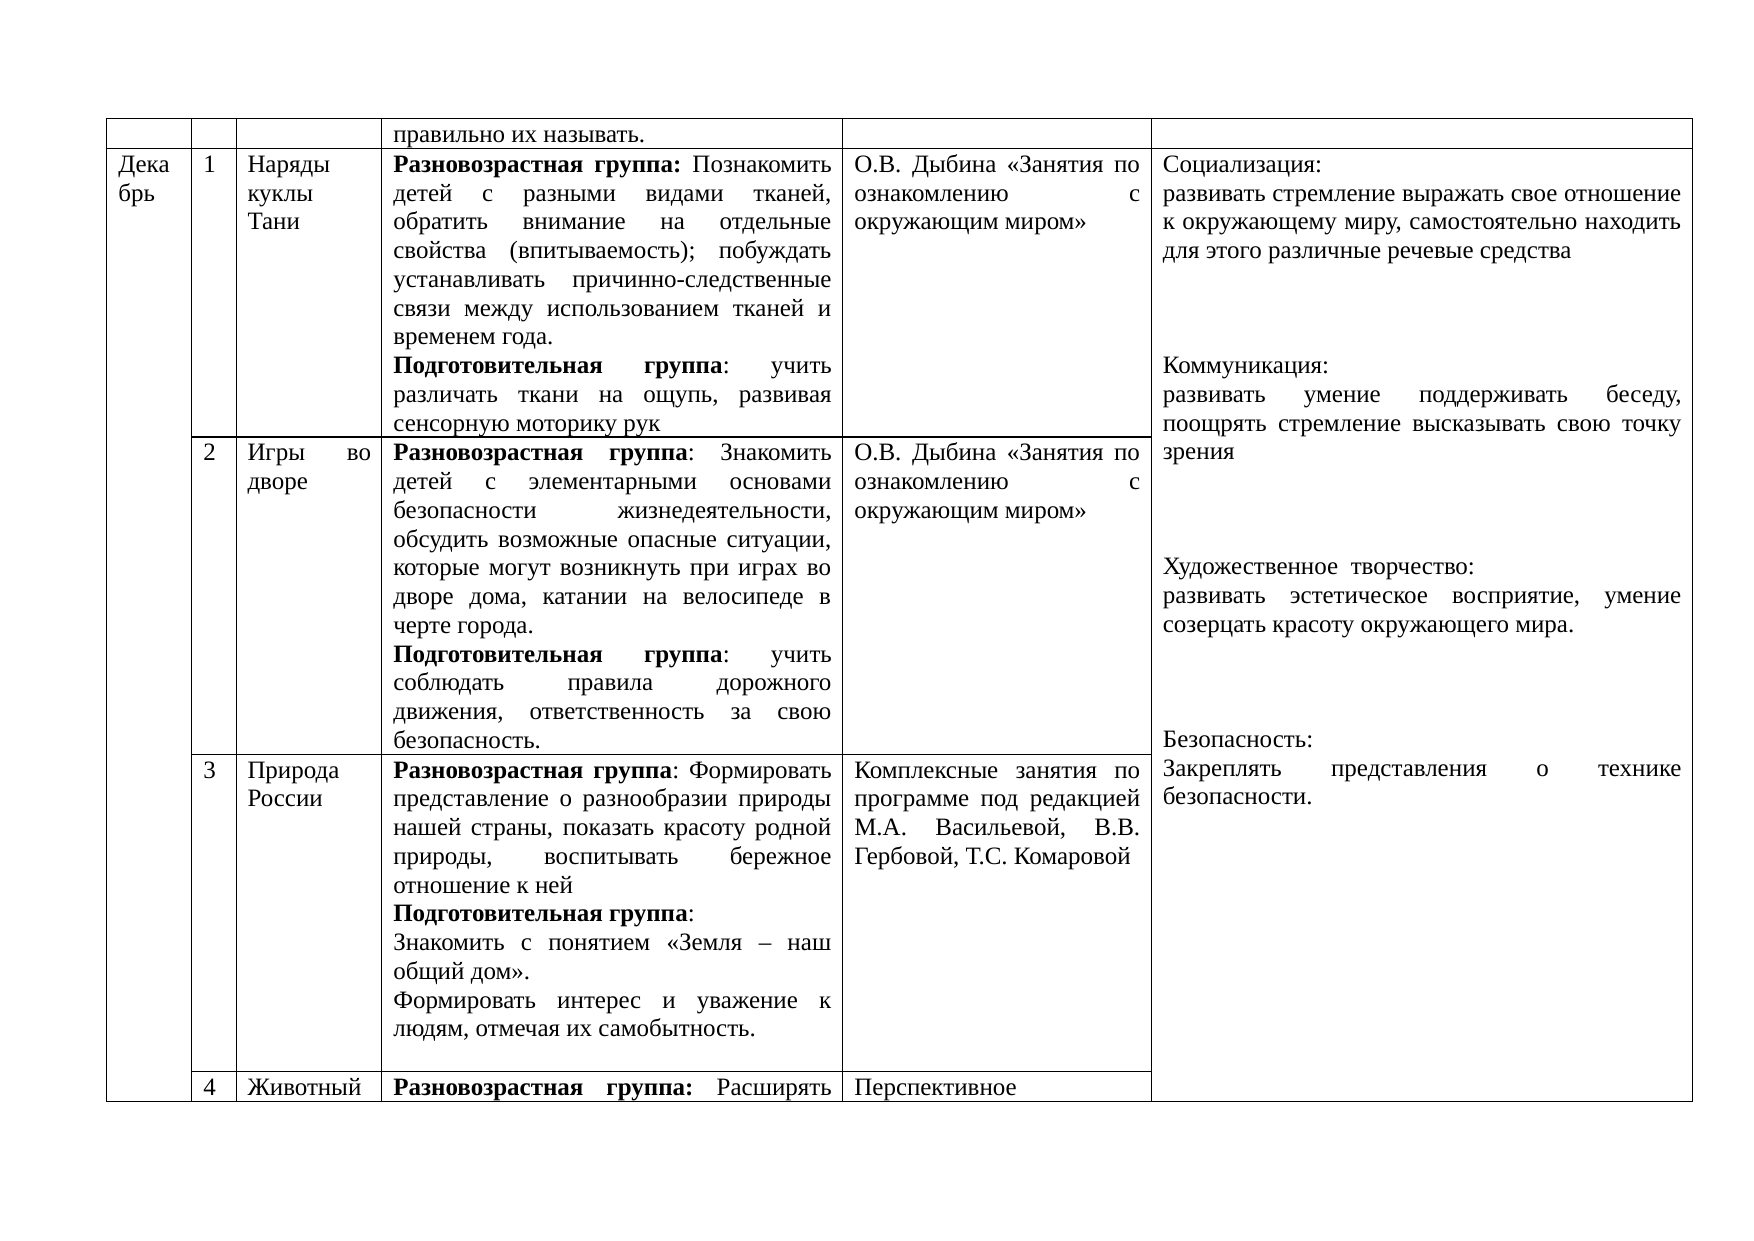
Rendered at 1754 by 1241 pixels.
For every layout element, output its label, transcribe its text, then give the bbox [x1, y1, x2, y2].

table_cell 3 [192, 755, 236, 1071]
table_cell Разновозрастная группа: Формировать представление о разнообразии природы нашей страны, показать красоту родной природы, воспитывать бережное отношение к ней Подготовительная группа: Знакомить с понятием «Земля – наш общий дом». Формировать интерес и уважение к людям, отмечая их самобытность. [382, 755, 842, 1071]
table_cell [843, 119, 1151, 148]
table_cell Декабрь [107, 149, 191, 1101]
table_cell [1152, 119, 1692, 148]
table_cell Разновозрастная группа: Знакомить детей с элементарными основами безопасности жизнедеятельности, обсудить возможные опасные ситуации, которые могут возникнуть при играх во дворе дома, катании на велосипеде в черте города. Подготовительная группа: учить соблюдать правила дорожного движения, ответственность за свою безопасность. [382, 438, 842, 754]
table_cell Животный [237, 1072, 381, 1101]
table_cell Игры во дворе [237, 438, 381, 754]
table_cell [107, 119, 191, 148]
table_cell Перспективное [843, 1072, 1151, 1101]
table_cell Комплексные занятия по программе под редакцией М.А. Васильевой, В.В. Гербовой, Т.С. Комаровой [843, 755, 1151, 1071]
table_cell Природа России [237, 755, 381, 1071]
table_cell Разновозрастная группа: Расширять [382, 1072, 842, 1101]
table_cell Наряды куклы Тани [237, 149, 381, 436]
table_cell [192, 119, 236, 148]
table_cell О.В. Дыбина «Занятия по ознакомлению с окружающим миром» [843, 438, 1151, 754]
table_cell Разновозрастная группа: Познакомить детей с разными видами тканей, обратить внимание на отдельные свойства (впитываемость); побуждать устанавливать причинно-следственные связи между использованием тканей и временем года. Подготовительная группа: учить различать ткани на ощупь, развивая сенсорную моторику рук [382, 149, 842, 436]
table_cell О.В. Дыбина «Занятия по ознакомлению с окружающим миром» [843, 149, 1151, 436]
table_cell [237, 119, 381, 148]
table_cell 4 [192, 1072, 236, 1101]
table_cell Социализация: развивать стремление выражать свое отношение к окружающему миру, самостоятельно находить для этого различные речевые средства Коммуникация: развивать умение поддерживать беседу, поощрять стремление высказывать свою точку зрения Художественное творчество: развивать эстетическое восприятие, умение созерцать красоту окружающего мира. Безопасность: Закреплять представления о технике безопасности. [1152, 149, 1692, 1101]
table_cell 1 [192, 149, 236, 436]
table_cell правильно их называть. [382, 119, 842, 148]
table_cell 2 [192, 438, 236, 754]
